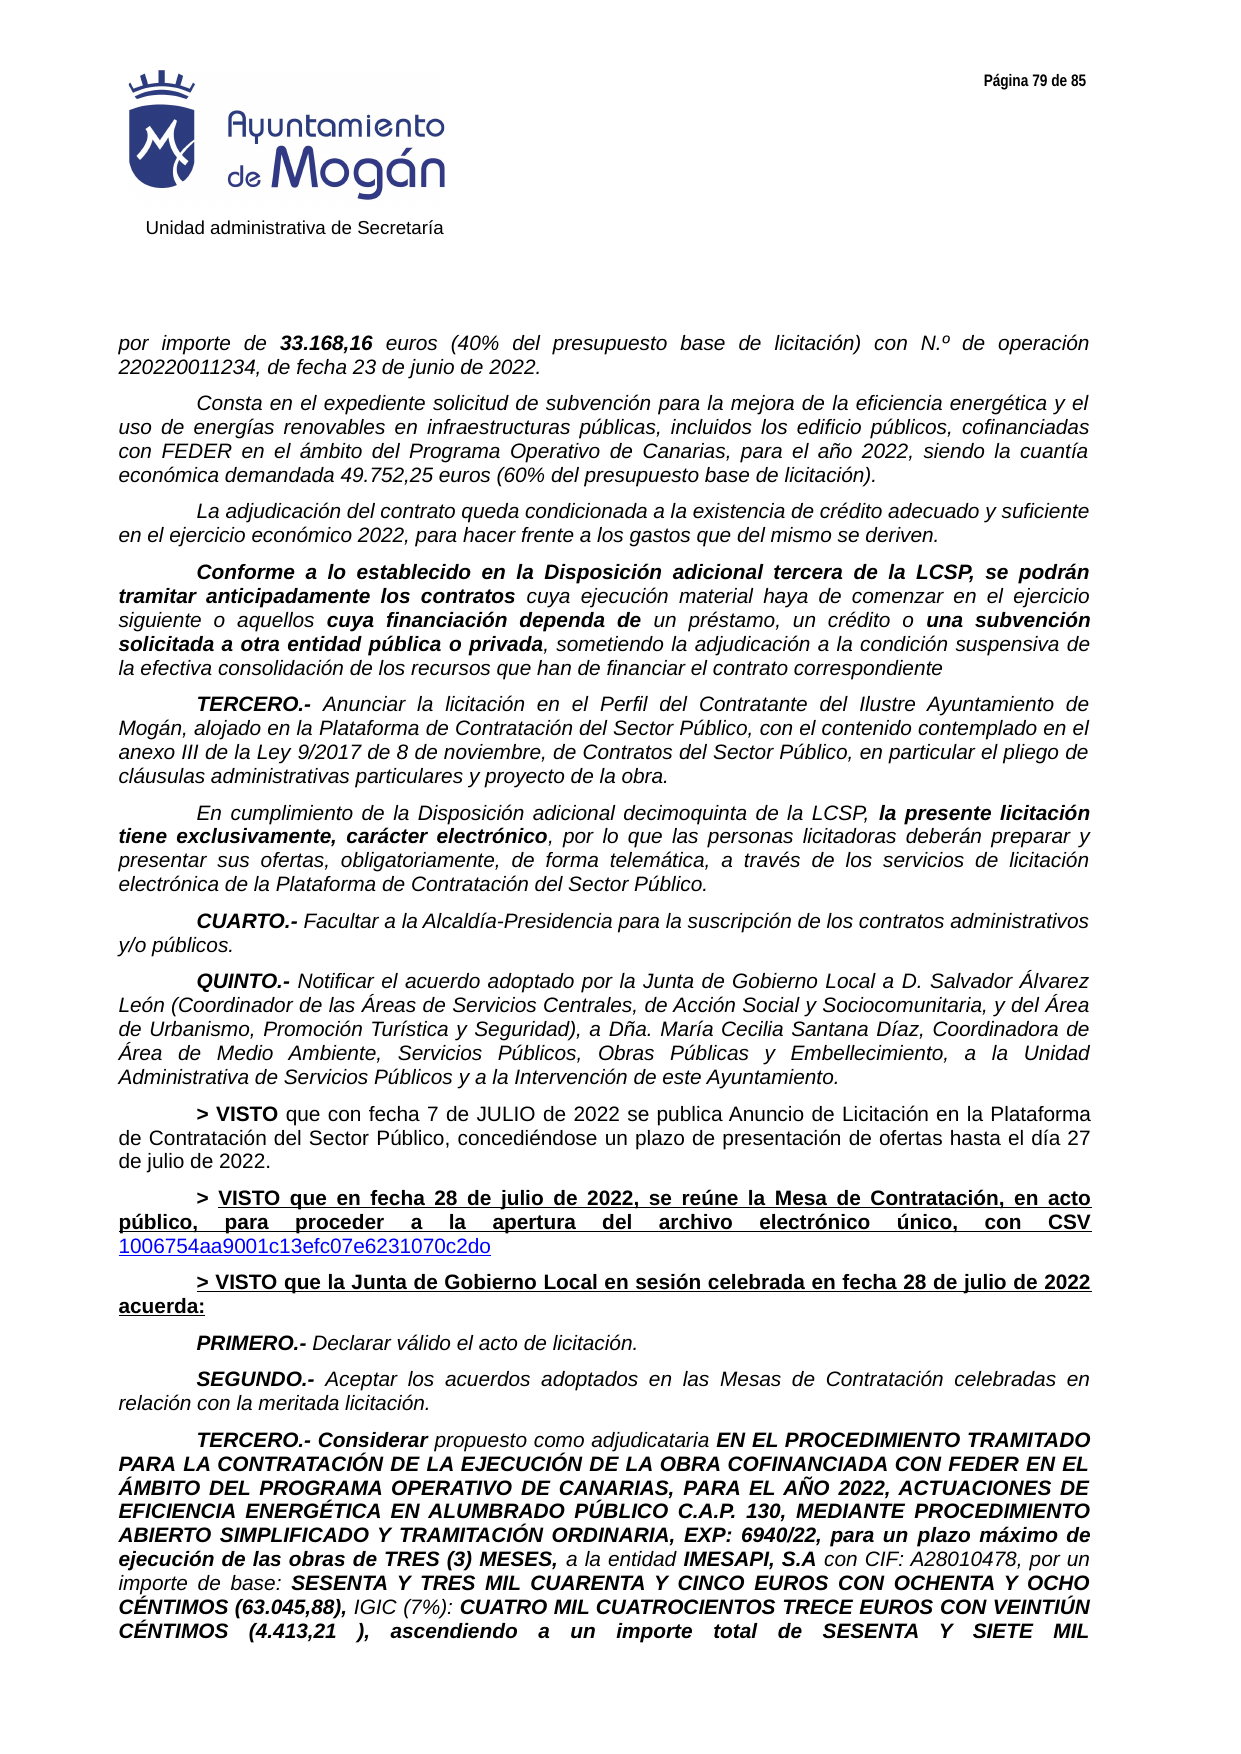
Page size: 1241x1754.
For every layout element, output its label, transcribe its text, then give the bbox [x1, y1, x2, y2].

text La adjudicación del contrato queda condicionada a la existencia de crédito adecuado y suficiente en el ejercicio económico 2022, para hacer frente a los gastos que del mismo se deriven. [118, 499, 1092, 547]
text QUINTO.- Notificar el acuerdo adoptado por la Junta de Gobierno Local a D. Salvador Álvarez León (Coordinador de las Áreas de Servicios Centrales, de Acción Social y Sociocomunitaria, y del Área de Urbanismo, Promoción Turística y Seguridad), a Dña. María Cecilia Santana Díaz, Coordinadora de Área de Medio Ambiente, Servicios Públicos, Obras Públicas y Embellecimiento, a la Unidad Administrativa de Servicios Públicos y a la Intervención de este Ayuntamiento. [118, 969, 1092, 1089]
picture [128, 70, 445, 206]
text 1006754aa9001c13efc07e6231070c2do [118, 1232, 1092, 1258]
text Conforme a lo establecido en la Disposición adicional tercera de la LCSP, se podrán tramitar anticipadamente los contratos cuya ejecución material haya de comenzar en el ejercicio siguiente o aquellos cuya financiación dependa de un préstamo, un crédito o una subvención solicitada a otra entidad pública o privada, sometiendo la adjudicación a la condición suspensiva de la efectiva consolidación de los recursos que han de financiar el contrato correspondiente [118, 560, 1092, 679]
text TERCERO.- Anunciar la licitación en el Perfil del Contratante del Ilustre Ayuntamiento de Mogán, alojado en la Plataforma de Contratación del Sector Público, con el contenido contemplado en el anexo III de la Ley 9/2017 de 8 de noviembre, de Contratos del Sector Público, en particular el pliego de cláusulas administrativas particulares y proyecto de la obra. [118, 692, 1092, 788]
text CUARTO.- Facultar a la Alcaldía-Presidencia para la suscripción de los contratos administrativos y/o públicos. [118, 909, 1092, 957]
text En cumplimiento de la Disposición adicional decimoquinta de la LCSP, la presente licitación tiene exclusivamente, carácter electrónico, por lo que las personas licitadoras deberán preparar y presentar sus ofertas, obligatoriamente, de forma telemática, a través de los servicios de licitación electrónica de la Plataforma de Contratación del Sector Público. [118, 800, 1092, 896]
text > VISTO que la Junta de Gobierno Local en sesión celebrada en fecha 28 de julio de 2022 acuerda: [118, 1270, 1092, 1318]
text SEGUNDO.- Aceptar los acuerdos adoptados en las Mesas de Contratación celebradas en relación con la meritada licitación. [118, 1367, 1092, 1415]
text por importe de 33.168,16 euros (40% del presupuesto base de licitación) con N.º de operación 220220011234, de fecha 23 de junio de 2022. [118, 331, 1092, 378]
text > VISTO que con fecha 7 de JULIO de 2022 se publica Anuncio de Licitación en la Plataforma de Contratación del Sector Público, concediéndose un plazo de presentación de ofertas hasta el día 27 de julio de 2022. [118, 1101, 1092, 1173]
text Consta en el expediente solicitud de subvención para la mejora de la eficiencia energética y el uso de energías renovables en infraestructuras públicas, incluidos los edificio públicos, cofinanciadas con FEDER en el ámbito del Programa Operativo de Canarias, para el año 2022, siendo la cuantía económica demandada 49.752,25 euros (60% del presupuesto base de licitación). [118, 391, 1092, 487]
text > VISTO que en fecha 28 de julio de 2022, se reúne la Mesa de Contratación, en acto público, para proceder a la apertura del archivo electrónico único, con CSV [118, 1186, 1092, 1231]
text TERCERO.- Considerar propuesto como adjudicataria EN EL PROCEDIMIENTO TRAMITADO PARA LA CONTRATACIÓN DE LA EJECUCIÓN DE LA OBRA COFINANCIADA CON FEDER EN EL ÁMBITO DEL PROGRAMA OPERATIVO DE CANARIAS, PARA EL AÑO 2022, ACTUACIONES DE EFICIENCIA ENERGÉTICA EN ALUMBRADO PÚBLICO C.A.P. 130, MEDIANTE PROCEDIMIENTO ABIERTO SIMPLIFICADO Y TRAMITACIÓN ORDINARIA, EXP: 6940/22, para un plazo máximo de ejecución de las obras de TRES (3) MESES, a la entidad IMESAPI, S.A con CIF: A28010478, por un importe de base: SESENTA Y TRES MIL CUARENTA Y CINCO EUROS CON OCHENTA Y OCHO CÉNTIMOS (63.045,88), IGIC (7%): CUATRO MIL CUATROCIENTOS TRECE EUROS CON VEINTIÚN CÉNTIMOS (4.413,21 ), ascendiendo a un importe total de SESENTA Y SIETE MIL [118, 1427, 1092, 1643]
text PRIMERO.- Declarar válido el acto de licitación. [118, 1331, 1092, 1354]
